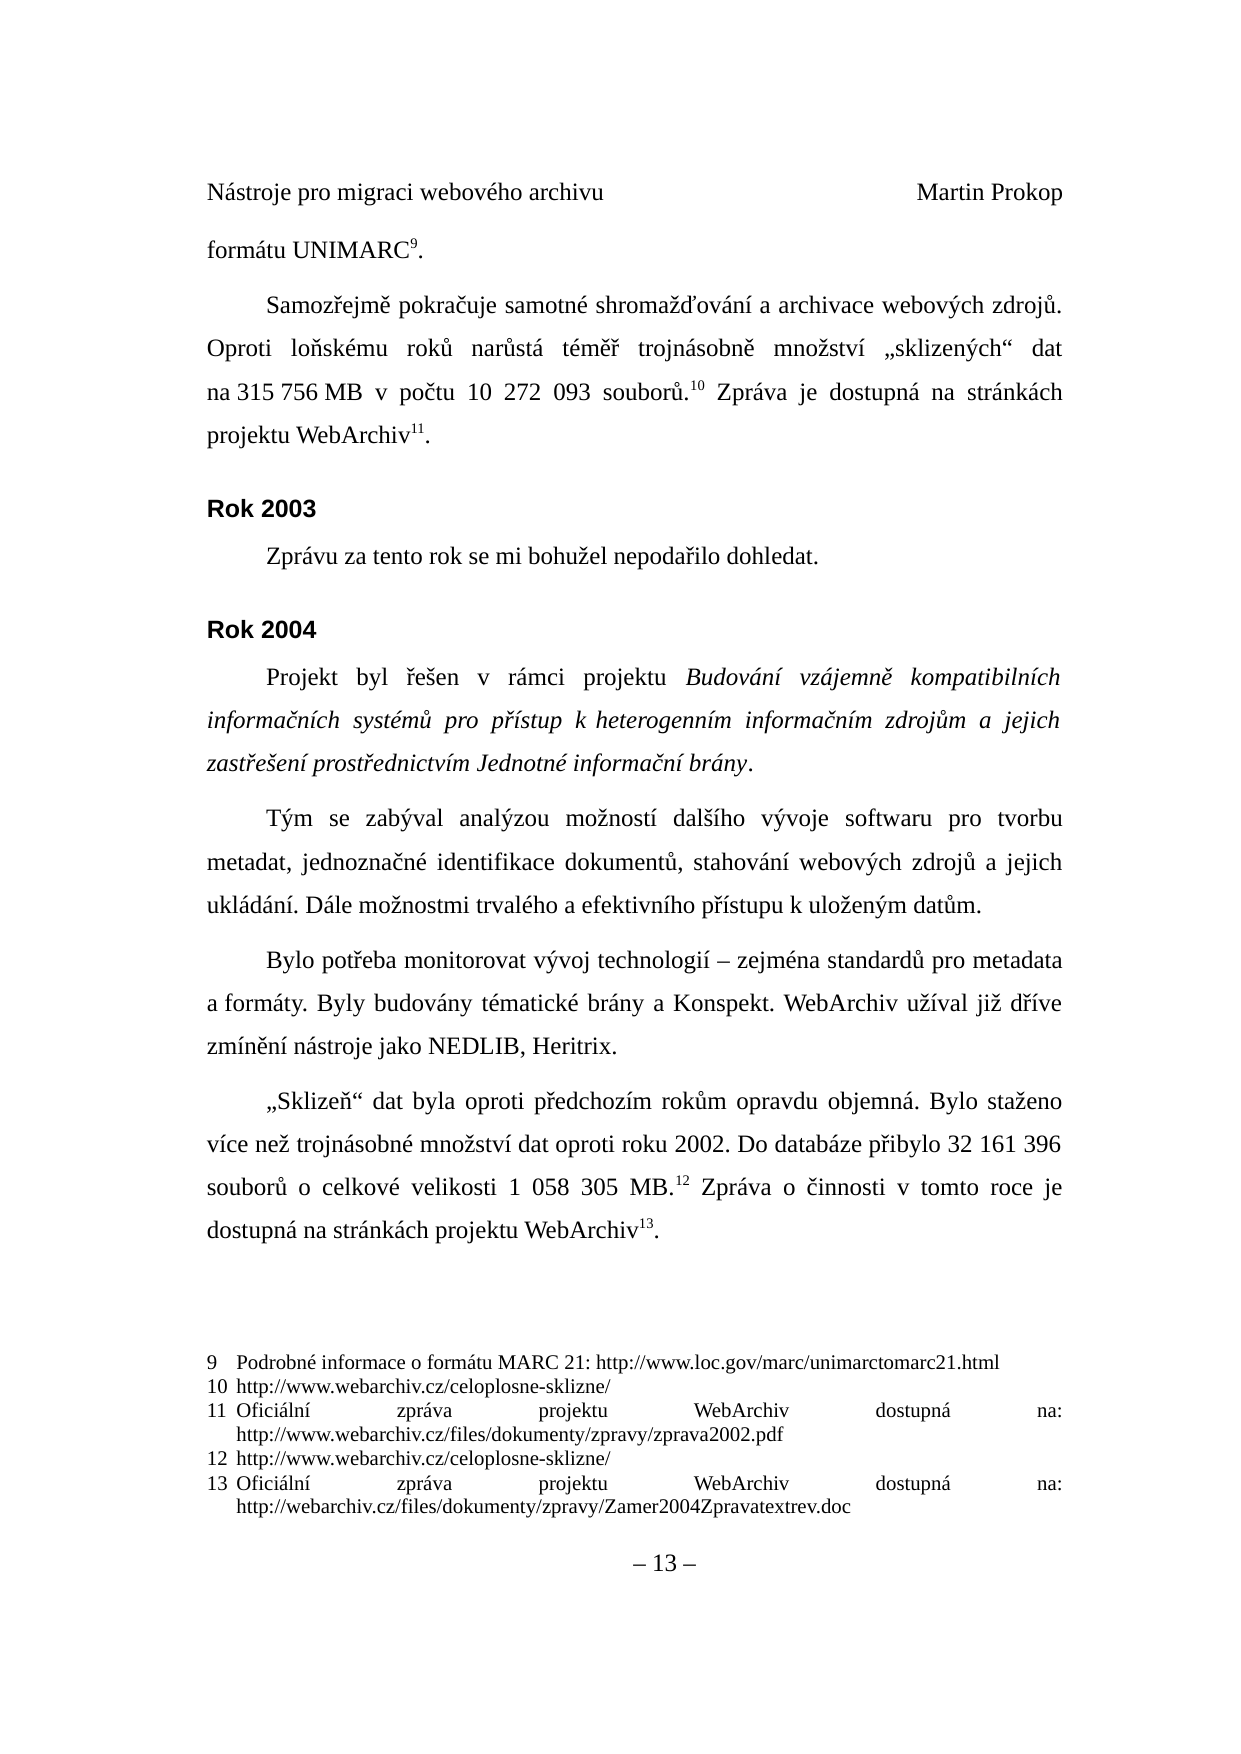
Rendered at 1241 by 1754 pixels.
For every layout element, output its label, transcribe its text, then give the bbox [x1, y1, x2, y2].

text Podrobné informace o formátu MARC 21: http://www.loc.gov/marc/unimarctomarc21.html [207, 1350, 1063, 1374]
subtitle Rok 2003 [207, 494, 1063, 523]
text Oficiální zpráva projektu WebArchiv dostupná na: http://webarchiv.cz/files/dokumenty/zpravy/Zamer2004Zpravatextrev.doc [207, 1470, 1063, 1518]
text Bylo potřeba monitorovat vývoj technologií – zejména standardů pro metadata a formáty. Byly budovány tématické brány a Konspekt. WebArchiv užíval již dříve zmínění nástroje jako NEDLIB, Heritrix. [207, 945, 1063, 1060]
text Projekt byl řešen v rámci projektu Budování vzájemně kompatibilních informačních systémů pro přístup k heterogenním informačním zdrojům a jejich zastřešení prostřednictvím Jednotné informační brány. [207, 662, 1063, 777]
text http://www.webarchiv.cz/celoplosne-sklizne/ [207, 1446, 1063, 1470]
text formátu UNIMARC. [207, 235, 1063, 264]
text „Sklizeň“ dat byla oproti předchozím rokům opravdu objemná. Bylo staženo více než trojnásobné množství dat oproti roku 2002. Do databáze přibylo 32 161 396 souborů o celkové velikosti 1 058 305 MB. Zpráva o činnosti v tomto roce je dostupná na stránkách projektu WebArchiv. [207, 1086, 1063, 1244]
text Oficiální zpráva projektu WebArchiv dostupná na: http://www.webarchiv.cz/files/dokumenty/zpravy/zprava2002.pdf [207, 1398, 1063, 1446]
subtitle Rok 2004 [207, 615, 1063, 644]
text Zprávu za tento rok se mi bohužel nepodařilo dohledat. [207, 541, 1063, 570]
text Samozřejmě pokračuje samotné shromažďování a archivace webových zdrojů. Oproti loňskému roků narůstá téměř trojnásobně množství „sklizených“ dat na 315 756 MB v počtu 10 272 093 souborů. Zpráva je dostupná na stránkách projektu WebArchiv. [207, 290, 1063, 448]
text http://www.webarchiv.cz/celoplosne-sklizne/ [207, 1374, 1063, 1398]
text Tým se zabýval analýzou možností dalšího vývoje softwaru pro tvorbu metadat, jednoznačné identifikace dokumentů, stahování webových zdrojů a jejich ukládání. Dále možnostmi trvalého a efektivního přístupu k uloženým datům. [207, 803, 1063, 918]
